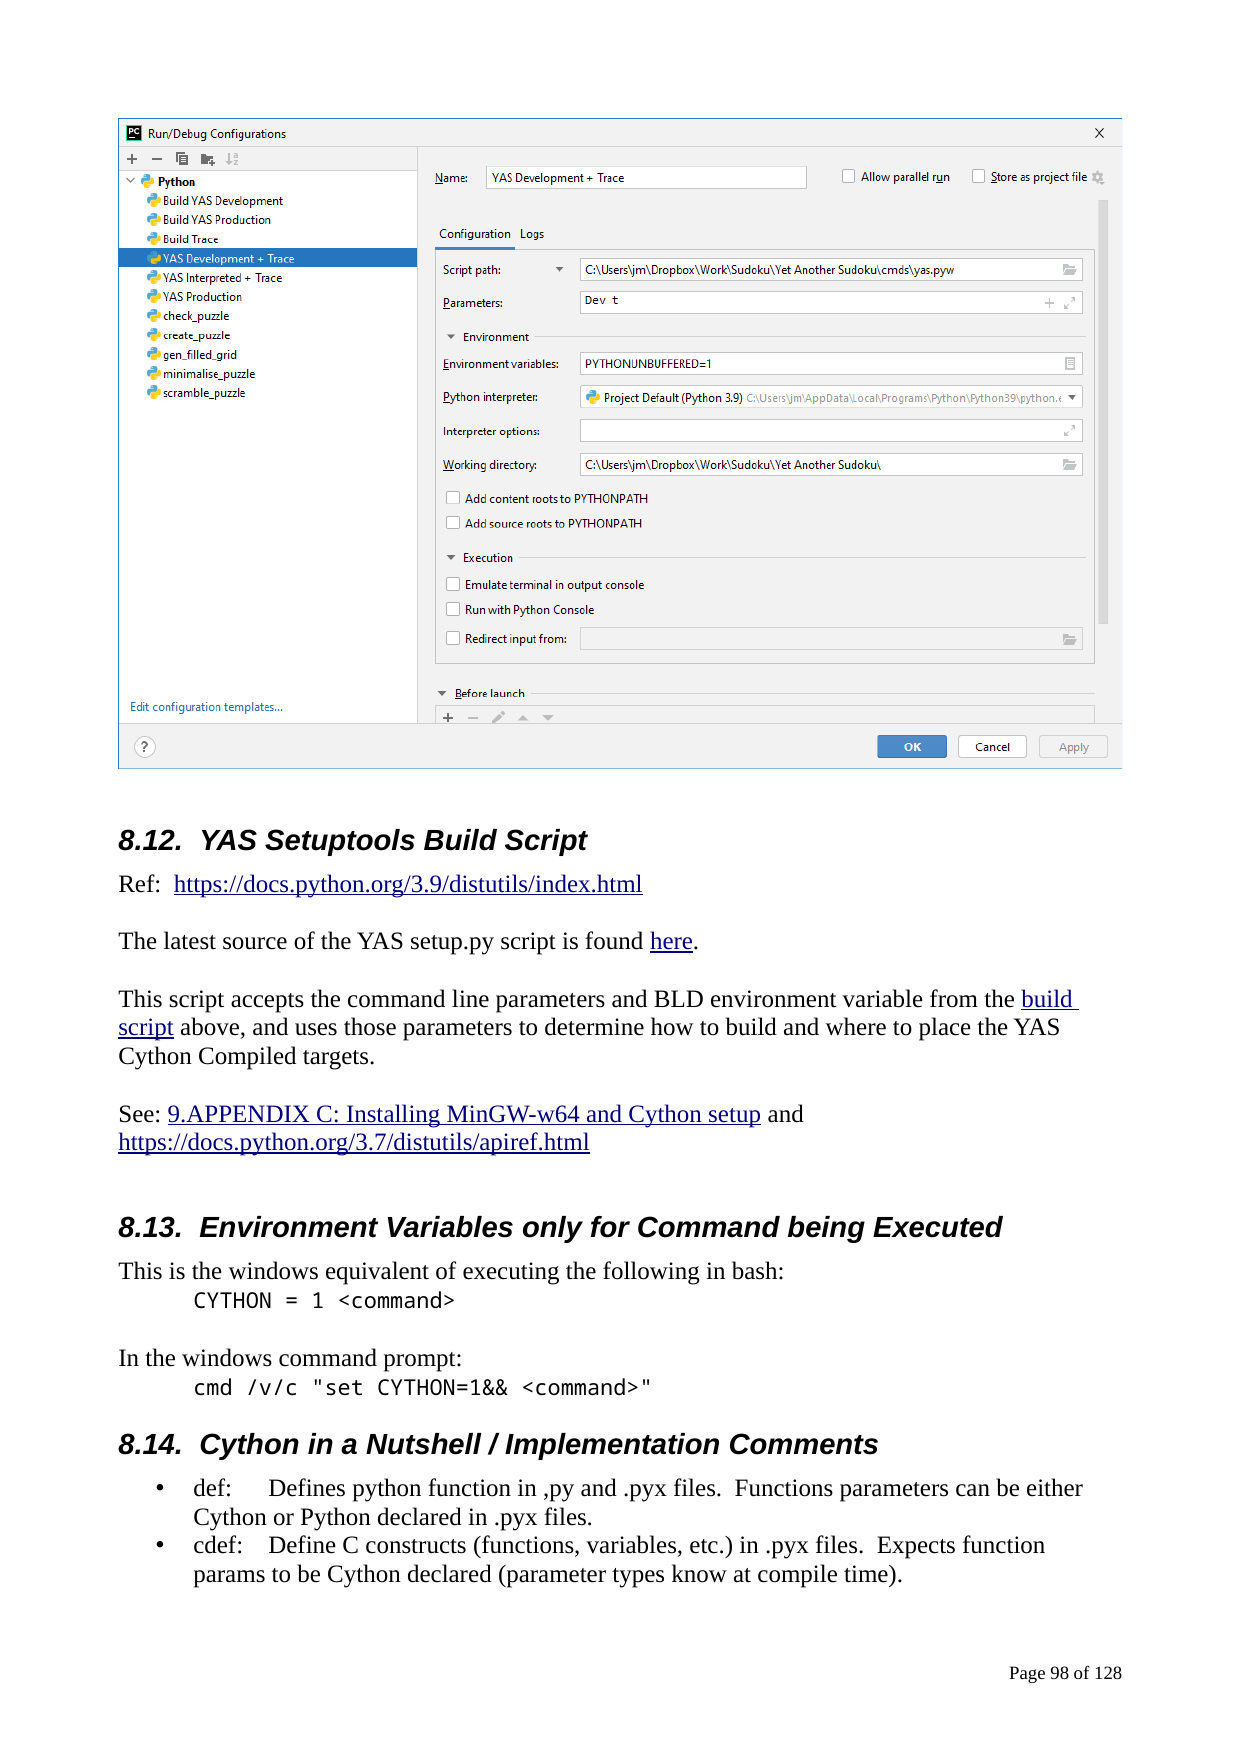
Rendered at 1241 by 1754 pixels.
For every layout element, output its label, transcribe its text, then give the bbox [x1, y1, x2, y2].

text CYTHON = 1 <command> [193, 1285, 1122, 1314]
list def: Defines python function in ,py and .pyx files. Functions parameters can be either Cython or Python declared in .pyx files. [156, 1473, 1122, 1530]
subtitle Cython in a Nutshell / Implementation Comments [118, 1427, 1122, 1460]
text In the windows command prompt: [118, 1343, 1122, 1372]
subtitle YAS Setuptools Build Script [118, 823, 1122, 856]
list cdef: Define C constructs (functions, variables, etc.) in .pyx files. Expects function params to be Cython declared (parameter types know at compile time). [156, 1530, 1122, 1588]
text cmd /v/c "set CYTHON=1&& <command>" [193, 1372, 1122, 1402]
text The latest source of the YAS setup.py script is found here. [118, 926, 1122, 955]
subtitle Environment Variables only for Command being Executed [118, 1210, 1122, 1243]
text Ref: https://docs.python.org/3.9/distutils/index.html [118, 869, 1122, 897]
picture [118, 118, 1123, 769]
text This is the windows equivalent of executing the following in bash: [118, 1256, 1122, 1285]
text This script accepts the command line parameters and BLD environment variable from the build script above, and uses those parameters to determine how to build and where to place the YAS Cython Compiled targets. [118, 984, 1122, 1070]
text See: 9.APPENDIX C: Installing MinGW-w64 and Cython setup and https://docs.python.org/3.7/distutils/apiref.html [118, 1099, 1122, 1156]
